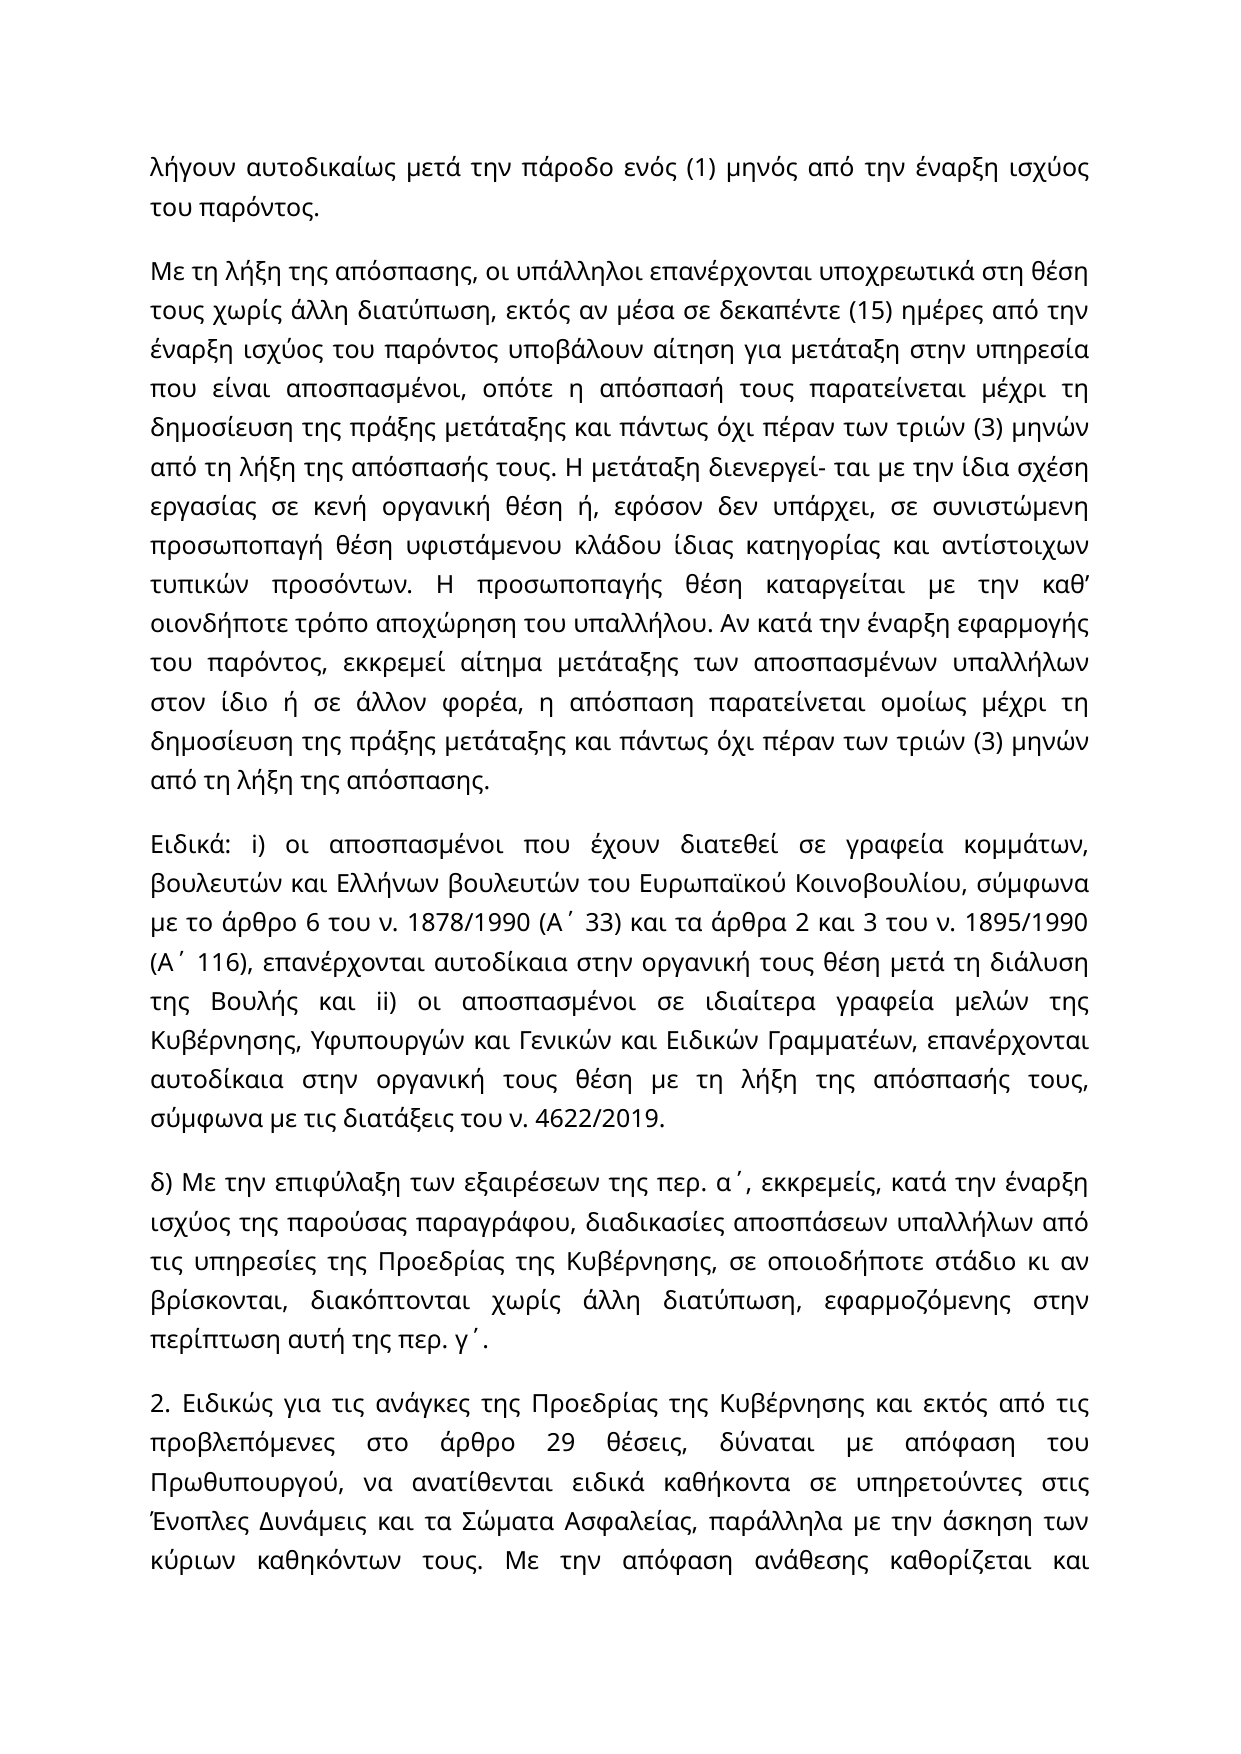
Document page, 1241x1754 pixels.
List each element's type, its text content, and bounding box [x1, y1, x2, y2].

text δ) Με την επιφύλαξη των εξαιρέσεων της περ. α΄, εκκρεμείς, κατά την έναρξη ισχύος της παρούσας παραγράφου, διαδικασίες αποσπάσεων υπαλλήλων από τις υπηρεσίες της Προεδρίας της Κυβέρνησης, σε οποιοδήποτε στάδιο κι αν βρίσκονται, διακόπτονται χωρίς άλλη διατύπωση, εφαρμοζόμενης στην περίπτωση αυτή της περ. γ΄. [150, 1165, 1090, 1356]
text Με τη λήξη της απόσπασης, οι υπάλληλοι επανέρχονται υποχρεωτικά στη θέση τους χωρίς άλλη διατύπωση, εκτός αν μέσα σε δεκαπέντε (15) ημέρες από την έναρξη ισχύος του παρόντος υποβάλουν αίτηση για μετάταξη στην υπηρεσία που είναι αποσπασμένοι, οπότε η απόσπασή τους παρατείνεται μέχρι τη δημοσίευση της πράξης μετάταξης και πάντως όχι πέραν των τριών (3) μηνών από τη λήξη της απόσπασής τους. Η μετάταξη διενεργεί- ται με την ίδια σχέση εργασίας σε κενή οργανική θέση ή, εφόσον δεν υπάρχει, σε συνιστώμενη προσωποπαγή θέση υφιστάμενου κλάδου ίδιας κατηγορίας και αντίστοιχων τυπικών προσόντων. Η προσωποπαγής θέση καταργείται με την καθ’ οιονδήποτε τρόπο αποχώρηση του υπαλλήλου. Αν κατά την έναρξη εφαρμογής του παρόντος, εκκρεμεί αίτημα μετάταξης των αποσπασμένων υπαλλήλων στον ίδιο ή σε άλλον φορέα, η απόσπαση παρατείνεται ομοίως μέχρι τη δημοσίευση της πράξης μετάταξης και πάντως όχι πέραν των τριών (3) μηνών από τη λήξη της απόσπασης. [150, 253, 1090, 797]
text λήγουν αυτοδικαίως μετά την πάροδο ενός (1) μηνός από την έναρξη ισχύος του παρόντος. [150, 150, 1090, 223]
text 2. Ειδικώς για τις ανάγκες της Προεδρίας της Κυβέρνησης και εκτός από τις προβλεπόμενες στο άρθρο 29 θέσεις, δύναται με απόφαση του Πρωθυπουργού, να ανατίθενται ειδικά καθήκοντα σε υπηρετούντες στις Ένοπλες Δυνάμεις και τα Σώματα Ασφαλείας, παράλληλα με την άσκηση των κύριων καθηκόντων τους. Με την απόφαση ανάθεσης καθορίζεται και [150, 1386, 1090, 1577]
text Ειδικά: i) οι αποσπασμένοι που έχουν διατεθεί σε γραφεία κομμάτων, βουλευτών και Ελλήνων βουλευτών του Ευρωπαϊκού Κοινοβουλίου, σύμφωνα με το άρθρο 6 του ν. 1878/1990 (Α΄ 33) και τα άρθρα 2 και 3 του ν. 1895/1990 (Α΄ 116), επανέρχονται αυτοδίκαια στην οργανική τους θέση μετά τη διάλυση της Βουλής και ii) οι αποσπασμένοι σε ιδιαίτερα γραφεία μελών της Κυβέρνησης, Υφυπουργών και Γενικών και Ειδικών Γραμματέων, επανέρχονται αυτοδίκαια στην οργανική τους θέση με τη λήξη της απόσπασής τους, σύμφωνα με τις διατάξεις του ν. 4622/2019. [150, 827, 1090, 1135]
